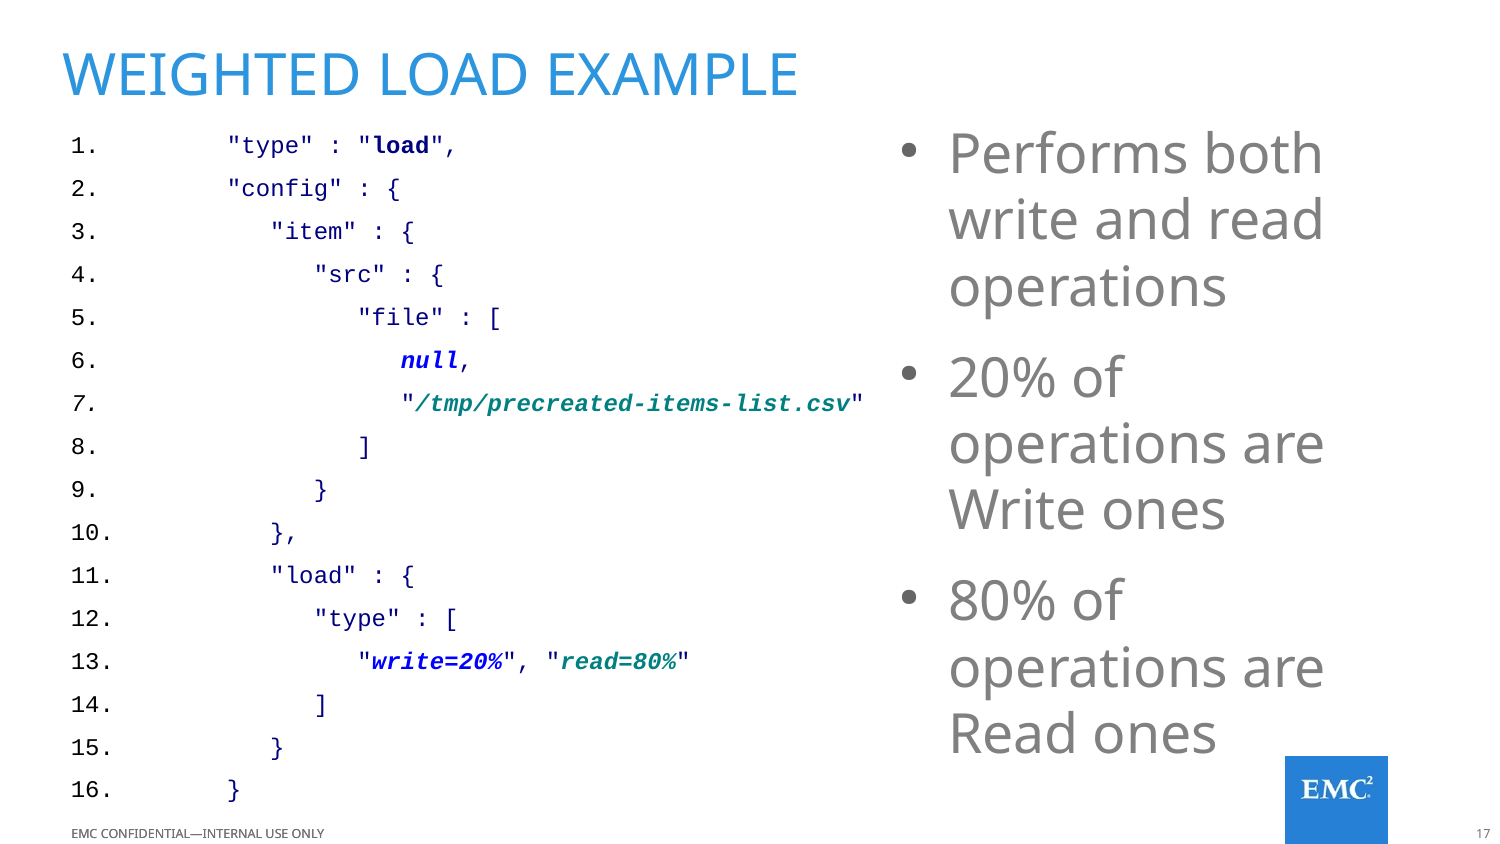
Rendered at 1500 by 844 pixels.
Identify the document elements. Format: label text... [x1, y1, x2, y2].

picture [1285, 780, 1388, 844]
title WEIGHTED Load example [62, 37, 1450, 108]
list Performs both write and read operations 20% of operations are Write ones 80% of operations are Read ones [850, 118, 1418, 780]
list "type" : "load", "config" : { "item" : { "src" : { "file" : [ null, "/tmp/precreated-items-list.csv" ] } }, "load" : { "type" : [ "write=20%", "read=80%" ] } } [62, 129, 886, 804]
